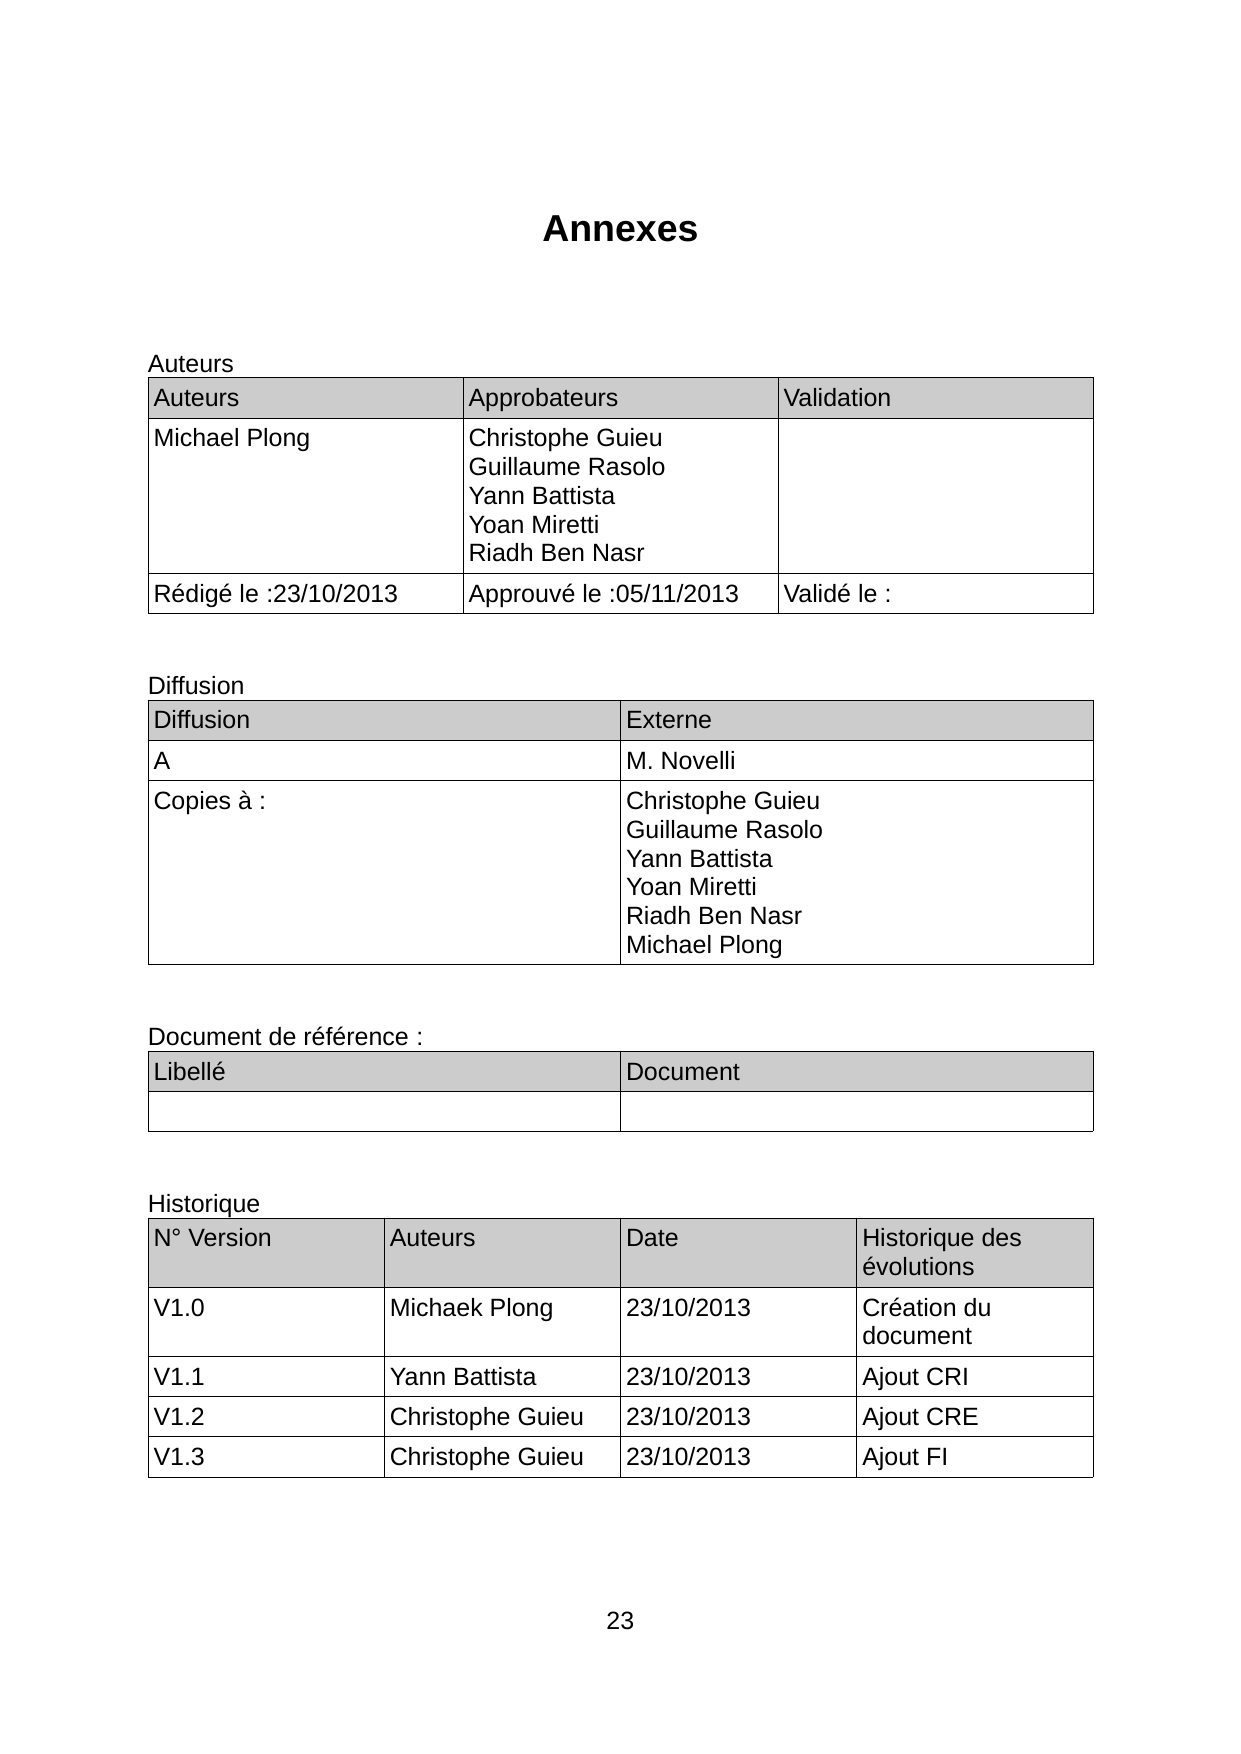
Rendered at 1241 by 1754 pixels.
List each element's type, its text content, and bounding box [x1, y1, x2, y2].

table_cell [779, 419, 1093, 573]
table_cell V1.0 [149, 1288, 384, 1356]
table_cell Ajout CRE [857, 1397, 1093, 1436]
table_cell Approuvé le :05/11/2013 [464, 574, 778, 613]
table_cell Copies à : [149, 781, 620, 964]
table_cell 23/10/2013 [621, 1437, 856, 1477]
table_cell Yann Battista [385, 1357, 620, 1396]
table_cell [621, 1092, 1093, 1131]
text Auteurs [148, 348, 1093, 377]
table_cell 23/10/2013 [621, 1357, 856, 1396]
table_cell Christophe Guieu Guillaume Rasolo Yann Battista Yoan Miretti Riadh Ben Nasr [464, 419, 778, 573]
table_cell M. Novelli [621, 741, 1093, 780]
table_cell Christophe Guieu [385, 1397, 620, 1436]
text Diffusion [148, 671, 1093, 699]
table_header Diffusion [149, 701, 620, 740]
table_cell V1.3 [149, 1437, 384, 1477]
table_header Validation [779, 378, 1093, 418]
table_cell A [149, 741, 620, 780]
table_cell V1.2 [149, 1397, 384, 1436]
table_cell Christophe Guieu [385, 1437, 620, 1477]
table_header Auteurs [149, 378, 463, 418]
table_cell 23/10/2013 [621, 1288, 856, 1356]
table_cell Validé le : [779, 574, 1093, 613]
table_header Historique des évolutions [857, 1219, 1093, 1287]
text Historique [148, 1189, 1093, 1218]
table_header Approbateurs [464, 378, 778, 418]
subtitle Annexes [148, 207, 1093, 250]
table_cell V1.1 [149, 1357, 384, 1396]
table_cell Création du document [857, 1288, 1093, 1356]
table_cell Michaek Plong [385, 1288, 620, 1356]
table_header Libellé [149, 1052, 620, 1091]
text Document de référence : [148, 1022, 1093, 1051]
table_header Date [621, 1219, 856, 1287]
table_cell Michael Plong [149, 419, 463, 573]
table_cell [149, 1092, 620, 1131]
table_cell Christophe Guieu Guillaume Rasolo Yann Battista Yoan Miretti Riadh Ben Nasr Michael Plong [621, 781, 1093, 964]
table_cell Ajout FI [857, 1437, 1093, 1477]
table_header Externe [621, 701, 1093, 740]
table_cell 23/10/2013 [621, 1397, 856, 1436]
table_cell Ajout CRI [857, 1357, 1093, 1396]
table_header N° Version [149, 1219, 384, 1287]
table_header Auteurs [385, 1219, 620, 1287]
table_header Document [621, 1052, 1093, 1091]
table_cell Rédigé le :23/10/2013 [149, 574, 463, 613]
